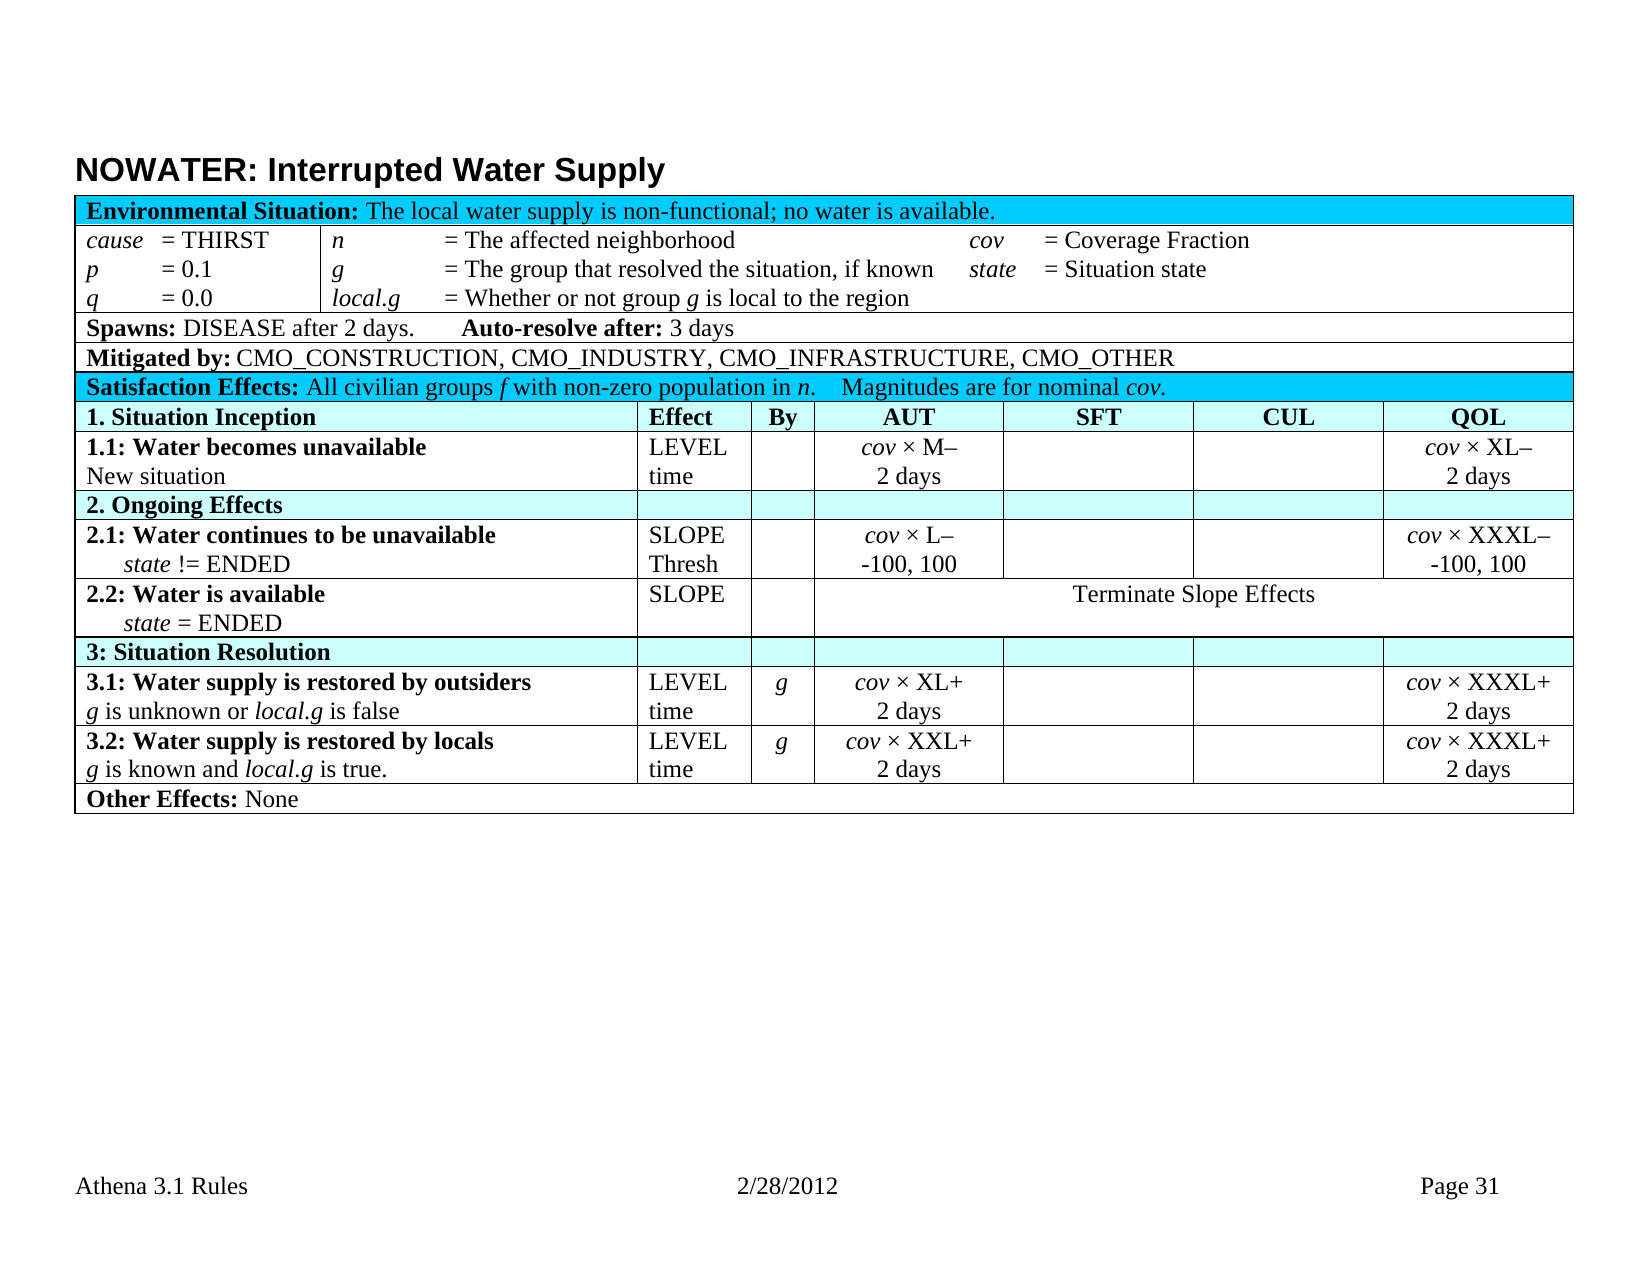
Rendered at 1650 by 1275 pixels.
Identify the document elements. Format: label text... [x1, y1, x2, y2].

table_cell [752, 579, 814, 636]
table_cell [1004, 726, 1193, 783]
table_cell cov × M– 2 days [815, 432, 1003, 489]
table_cell [638, 491, 751, 519]
table_cell [1004, 491, 1193, 519]
table_cell 1. Situation Inception [76, 402, 637, 431]
table_cell [1384, 638, 1573, 666]
table_cell [1194, 520, 1383, 578]
table_cell 2.1: Water continues to be unavailable state != ENDED [76, 520, 637, 578]
table_cell [638, 638, 751, 666]
table_cell g [752, 667, 814, 725]
table_cell 3.2: Water supply is restored by locals g is known and local.g is true. [76, 726, 637, 783]
table_cell LEVEL time [638, 432, 751, 489]
table_cell [1384, 491, 1573, 519]
table_cell n = The affected neighborhood cov = Coverage Fraction g = The group that resolved the situation, if known state = Situation state local.g = Whether or not group g is local to the region [321, 226, 1573, 312]
table_cell [752, 520, 814, 578]
table_cell cov × XL+ 2 days [815, 667, 1003, 725]
table_cell SFT [1004, 402, 1193, 431]
table_cell Effect [638, 402, 751, 431]
table_header Environmental Situation: The local water supply is non-functional; no water is available. [76, 196, 1573, 224]
table_cell Mitigated by: CMO_CONSTRUCTION, CMO_INDUSTRY, CMO_INFRASTRUCTURE, CMO_OTHER [76, 343, 1573, 371]
table_cell Terminate Slope Effects [815, 579, 1573, 636]
table_cell cov × XXXL+ 2 days [1384, 726, 1573, 783]
table_cell [752, 432, 814, 489]
table_cell [815, 638, 1003, 666]
table_cell [815, 491, 1003, 519]
table_cell [1004, 520, 1193, 578]
table_cell [1004, 667, 1193, 725]
table_cell 1.1: Water becomes unavailable New situation [76, 432, 637, 489]
table_cell [1194, 726, 1383, 783]
table_cell [752, 638, 814, 666]
table_cell LEVEL time [638, 726, 751, 783]
table_cell [1194, 667, 1383, 725]
table_cell cov × XXXL– -100, 100 [1384, 520, 1573, 578]
table_cell [1194, 638, 1383, 666]
table_cell [1004, 638, 1193, 666]
text NOWATER: Interrupted Water Supply [75, 150, 1575, 188]
table_cell By [752, 402, 814, 431]
table_cell [1194, 491, 1383, 519]
table_cell Spawns: DISEASE after 2 days. Auto-resolve after: 3 days [76, 313, 1573, 342]
table_cell 2. Ongoing Effects [76, 491, 637, 519]
table_cell [1004, 432, 1193, 489]
table_cell QOL [1384, 402, 1573, 431]
table_cell [1194, 432, 1383, 489]
table_cell SLOPE Thresh [638, 520, 751, 578]
table_cell cov × XXL+ 2 days [815, 726, 1003, 783]
table_cell g [752, 726, 814, 783]
table_cell cov × L– -100, 100 [815, 520, 1003, 578]
table_cell cov × XXXL+ 2 days [1384, 667, 1573, 725]
table_cell 2.2: Water is available state = ENDED [76, 579, 637, 636]
table_cell CUL [1194, 402, 1383, 431]
table_cell Other Effects: None [76, 784, 1573, 813]
table_cell LEVEL time [638, 667, 751, 725]
table_cell cause = THIRST p = 0.1 q = 0.0 [76, 226, 320, 312]
table_cell 3: Situation Resolution [76, 638, 637, 666]
table_cell AUT [815, 402, 1003, 431]
table_cell 3.1: Water supply is restored by outsiders g is unknown or local.g is false [76, 667, 637, 725]
table_cell cov × XL– 2 days [1384, 432, 1573, 489]
table_cell SLOPE [638, 579, 751, 636]
table_cell Satisfaction Effects: All civilian groups f with non-zero population in n. Magnitudes are for nominal cov. [76, 373, 1573, 401]
table_cell [752, 491, 814, 519]
